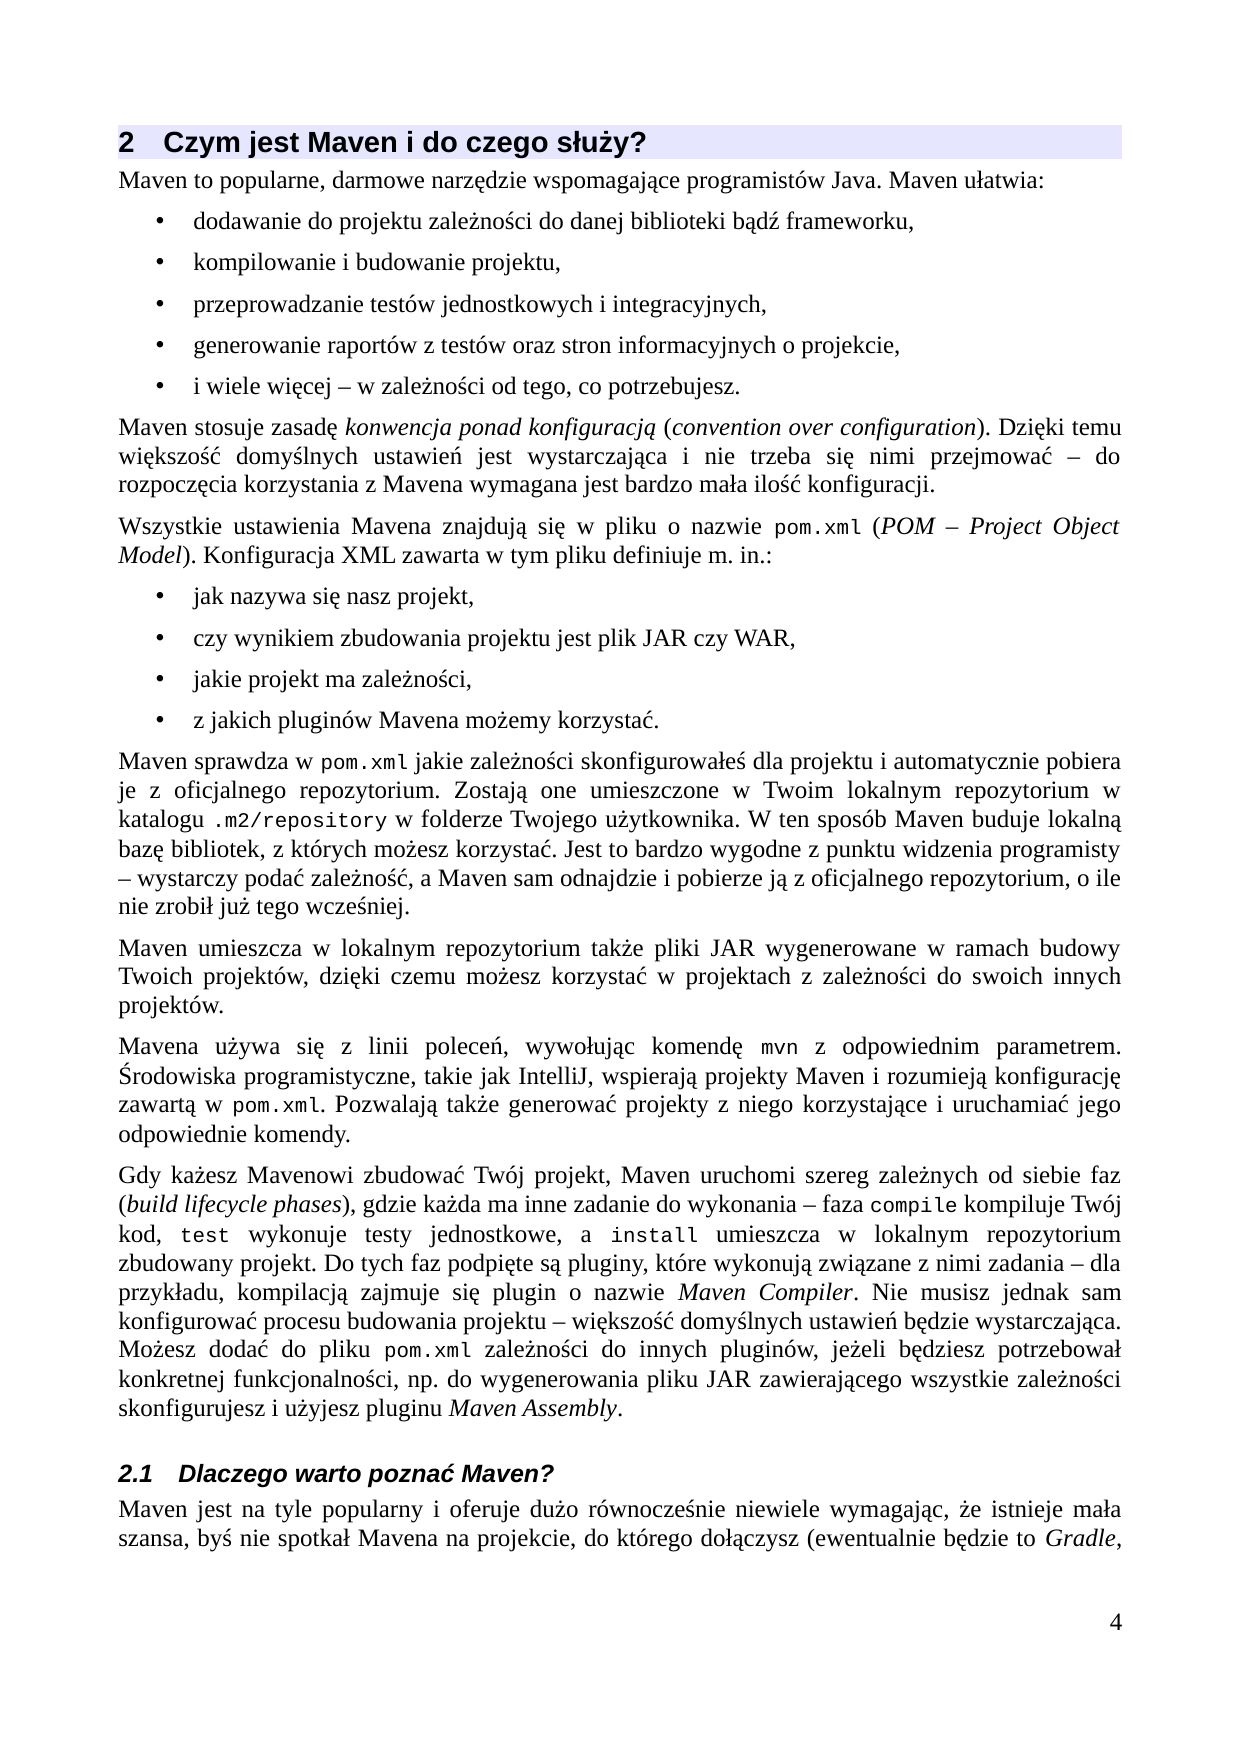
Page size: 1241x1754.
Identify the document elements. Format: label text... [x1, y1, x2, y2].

list kompilowanie i budowanie projektu, [156, 247, 1122, 276]
list z jakich pluginów Mavena możemy korzystać. [156, 705, 1122, 734]
list jak nazywa się nasz projekt, [156, 581, 1122, 610]
subtitle Czym jest Maven i do czego służy? [118, 125, 1122, 159]
list jakie projekt ma zależności, [156, 664, 1122, 692]
text Maven stosuje zasadę konwencja ponad konfiguracją (convention over configuration). Dzięki temu większość domyślnych ustawień jest wystarczająca i nie trzeba się nimi przejmować – do rozpoczęcia korzystania z Mavena wymagana jest bardzo mała ilość konfiguracji. [118, 412, 1122, 498]
text Maven sprawdza w pom.xml jakie zależności skonfigurowałeś dla projektu i automatycznie pobiera je z oficjalnego repozytorium. Zostają one umieszczone w Twoim lokalnym repozytorium w katalogu .m2/repository w folderze Twojego użytkownika. W ten sposób Maven buduje lokalną bazę bibliotek, z których możesz korzystać. Jest to bardzo wygodne z punktu widzenia programisty – wystarczy podać zależność, a Maven sam odnajdzie i pobierze ją z oficjalnego repozytorium, o ile nie zrobił już tego wcześniej. [118, 746, 1122, 920]
text Mavena używa się z linii poleceń, wywołując komendę mvn z odpowiednim parametrem. Środowiska programistyczne, takie jak IntelliJ, wspierają projekty Maven i rozumieją konfigurację zawartą w pom.xml. Pozwalają także generować projekty z niego korzystające i uruchamiać jego odpowiednie komendy. [118, 1031, 1122, 1148]
list czy wynikiem zbudowania projektu jest plik JAR czy WAR, [156, 623, 1122, 651]
text Maven umieszcza w lokalnym repozytorium także pliki JAR wygenerowane w ramach budowy Twoich projektów, dzięki czemu możesz korzystać w projektach z zależności do swoich innych projektów. [118, 933, 1122, 1019]
list dodawanie do projektu zależności do danej biblioteki bądź frameworku, [156, 206, 1122, 235]
text Gdy każesz Mavenowi zbudować Twój projekt, Maven uruchomi szereg zależnych od siebie faz (build lifecycle phases), gdzie każda ma inne zadanie do wykonania – faza compile kompiluje Twój kod, test wykonuje testy jednostkowe, a install umieszcza w lokalnym repozytorium zbudowany projekt. Do tych faz podpięte są pluginy, które wykonują związane z nimi zadania – dla przykładu, kompilacją zajmuje się plugin o nazwie Maven Compiler. Nie musisz jednak sam konfigurować procesu budowania projektu – większość domyślnych ustawień będzie wystarczająca. Możesz dodać do pliku pom.xml zależności do innych pluginów, jeżeli będziesz potrzebował konkretnej funkcjonalności, np. do wygenerowania pliku JAR zawierającego wszystkie zależności skonfigurujesz i użyjesz pluginu Maven Assembly. [118, 1160, 1122, 1422]
list generowanie raportów z testów oraz stron informacyjnych o projekcie, [156, 330, 1122, 358]
list i wiele więcej – w zależności od tego, co potrzebujesz. [156, 371, 1122, 400]
text Maven jest na tyle popularny i oferuje dużo równocześnie niewiele wymagając, że istnieje mała szansa, byś nie spotkał Mavena na projekcie, do którego dołączysz (ewentualnie będzie to Gradle, [118, 1494, 1122, 1551]
text Maven to popularne, darmowe narzędzie wspomagające programistów Java. Maven ułatwia: [118, 165, 1122, 194]
text Wszystkie ustawienia Mavena znajdują się w pliku o nazwie pom.xml (POM – Project Object Model). Konfiguracja XML zawarta w tym pliku definiuje m. in.: [118, 511, 1122, 569]
subtitle Dlaczego warto poznać Maven? [118, 1459, 1122, 1487]
list przeprowadzanie testów jednostkowych i integracyjnych, [156, 289, 1122, 317]
